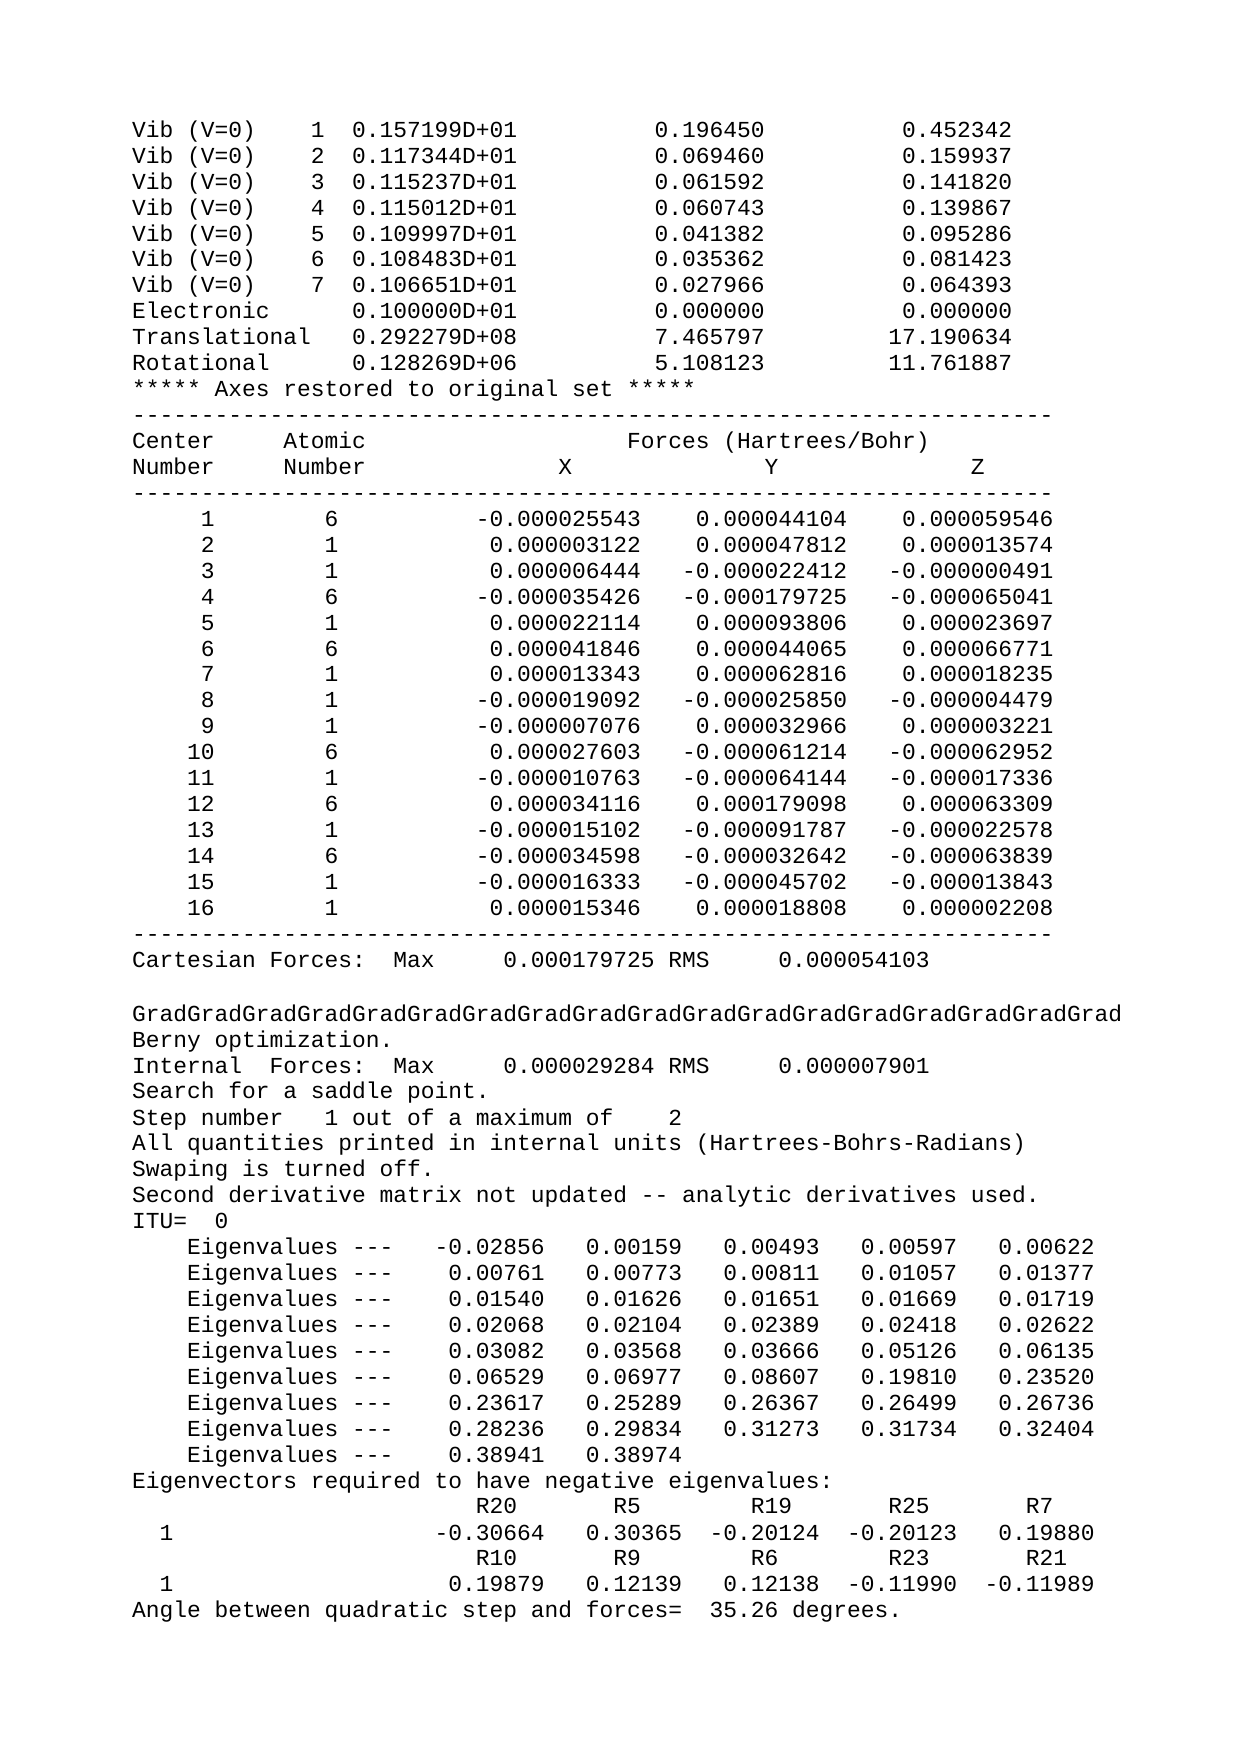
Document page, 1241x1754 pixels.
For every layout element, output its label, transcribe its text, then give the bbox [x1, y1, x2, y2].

text Vib (V=0) 5 0.109997D+01 0.041382 0.095286 [118, 222, 1122, 248]
text 7 1 0.000013343 0.000062816 0.000018235 [118, 663, 1122, 689]
text Eigenvalues --- -0.02856 0.00159 0.00493 0.00597 0.00622 [118, 1236, 1122, 1261]
text Vib (V=0) 4 0.115012D+01 0.060743 0.139867 [118, 196, 1122, 222]
text Eigenvalues --- 0.00761 0.00773 0.00811 0.01057 0.01377 [118, 1261, 1122, 1287]
text 12 6 0.000034116 0.000179098 0.000063309 [118, 792, 1122, 818]
text 5 1 0.000022114 0.000093806 0.000023697 [118, 611, 1122, 637]
text Swaping is turned off. [118, 1158, 1122, 1184]
text Eigenvalues --- 0.01540 0.01626 0.01651 0.01669 0.01719 [118, 1287, 1122, 1313]
text Vib (V=0) 1 0.157199D+01 0.196450 0.452342 [118, 118, 1122, 144]
text All quantities printed in internal units (Hartrees-Bohrs-Radians) [118, 1132, 1122, 1158]
text 1 6 -0.000025543 0.000044104 0.000059546 [118, 507, 1122, 533]
text 1 -0.30664 0.30365 -0.20124 -0.20123 0.19880 [118, 1521, 1122, 1547]
text Eigenvalues --- 0.06529 0.06977 0.08607 0.19810 0.23520 [118, 1365, 1122, 1391]
text R10 R9 R6 R23 R21 [118, 1547, 1122, 1573]
text ------------------------------------------------------------------- [118, 922, 1122, 948]
text 6 6 0.000041846 0.000044065 0.000066771 [118, 637, 1122, 663]
text Eigenvalues --- 0.38941 0.38974 [118, 1443, 1122, 1469]
text GradGradGradGradGradGradGradGradGradGradGradGradGradGradGradGradGradGrad [118, 1002, 1122, 1028]
text Vib (V=0) 3 0.115237D+01 0.061592 0.141820 [118, 170, 1122, 196]
text Electronic 0.100000D+01 0.000000 0.000000 [118, 300, 1122, 326]
text 3 1 0.000006444 -0.000022412 -0.000000491 [118, 559, 1122, 585]
text Translational 0.292279D+08 7.465797 17.190634 [118, 326, 1122, 352]
text Cartesian Forces: Max 0.000179725 RMS 0.000054103 [118, 948, 1122, 974]
text Vib (V=0) 6 0.108483D+01 0.035362 0.081423 [118, 248, 1122, 274]
text Vib (V=0) 7 0.106651D+01 0.027966 0.064393 [118, 274, 1122, 300]
text R20 R5 R19 R25 R7 [118, 1495, 1122, 1521]
text 16 1 0.000015346 0.000018808 0.000002208 [118, 896, 1122, 922]
text 4 6 -0.000035426 -0.000179725 -0.000065041 [118, 585, 1122, 611]
text Number Number X Y Z [118, 455, 1122, 481]
text Center Atomic Forces (Hartrees/Bohr) [118, 429, 1122, 455]
text 2 1 0.000003122 0.000047812 0.000013574 [118, 533, 1122, 559]
text 1 0.19879 0.12139 0.12138 -0.11990 -0.11989 [118, 1573, 1122, 1599]
text 8 1 -0.000019092 -0.000025850 -0.000004479 [118, 689, 1122, 715]
text Eigenvectors required to have negative eigenvalues: [118, 1469, 1122, 1495]
text 11 1 -0.000010763 -0.000064144 -0.000017336 [118, 767, 1122, 792]
text Second derivative matrix not updated -- analytic derivatives used. [118, 1184, 1122, 1209]
text 13 1 -0.000015102 -0.000091787 -0.000022578 [118, 818, 1122, 844]
text Vib (V=0) 2 0.117344D+01 0.069460 0.159937 [118, 144, 1122, 170]
text ***** Axes restored to original set ***** [118, 377, 1122, 403]
text Eigenvalues --- 0.23617 0.25289 0.26367 0.26499 0.26736 [118, 1391, 1122, 1417]
text ------------------------------------------------------------------- [118, 403, 1122, 429]
text 10 6 0.000027603 -0.000061214 -0.000062952 [118, 741, 1122, 767]
text Eigenvalues --- 0.03082 0.03568 0.03666 0.05126 0.06135 [118, 1339, 1122, 1365]
text Eigenvalues --- 0.02068 0.02104 0.02389 0.02418 0.02622 [118, 1313, 1122, 1339]
text 9 1 -0.000007076 0.000032966 0.000003221 [118, 715, 1122, 741]
text Angle between quadratic step and forces= 35.26 degrees. [118, 1599, 1122, 1624]
text 15 1 -0.000016333 -0.000045702 -0.000013843 [118, 870, 1122, 896]
text Search for a saddle point. [118, 1080, 1122, 1106]
text Internal Forces: Max 0.000029284 RMS 0.000007901 [118, 1054, 1122, 1080]
text Eigenvalues --- 0.28236 0.29834 0.31273 0.31734 0.32404 [118, 1417, 1122, 1443]
text Step number 1 out of a maximum of 2 [118, 1106, 1122, 1132]
text Rotational 0.128269D+06 5.108123 11.761887 [118, 352, 1122, 377]
text Berny optimization. [118, 1028, 1122, 1054]
text ------------------------------------------------------------------- [118, 481, 1122, 507]
text 14 6 -0.000034598 -0.000032642 -0.000063839 [118, 844, 1122, 870]
text ITU= 0 [118, 1209, 1122, 1236]
